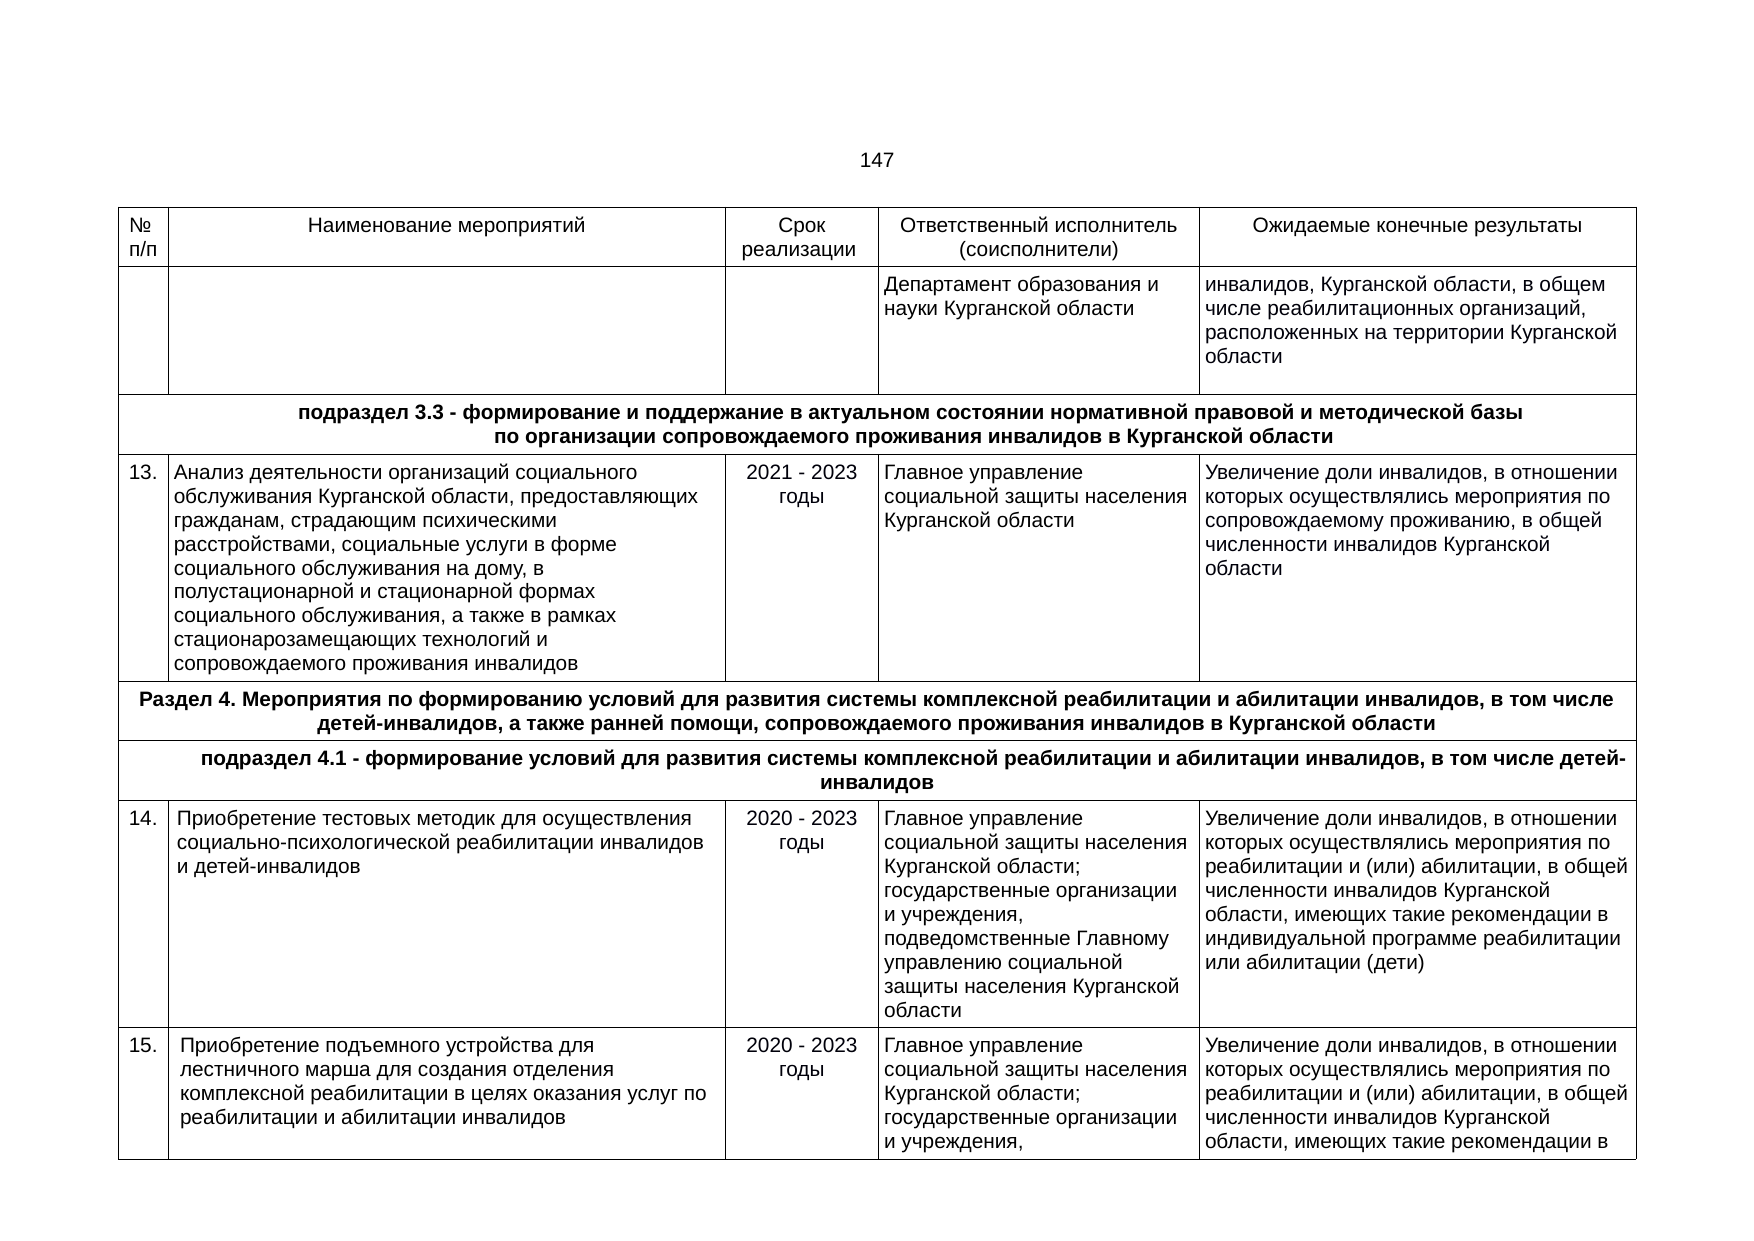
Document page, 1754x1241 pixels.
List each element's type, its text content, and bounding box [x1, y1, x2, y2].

table_cell Увеличение доли инвалидов, в отношении которых осуществлялись мероприятия по реабилитации и (или) абилитации, в общей численности инвалидов Курганской области, имеющих такие рекомендации в индивидуальной программе реабилитации или абилитации (дети) [1200, 801, 1636, 1027]
table_cell [726, 267, 878, 394]
table_cell подраздел 3.3 - формирование и поддержание в актуальном состоянии нормативной правовой и методической базы по организации сопровождаемого проживания инвалидов в Курганской области [119, 395, 1636, 454]
table_cell Приобретение подъемного устройства для лестничного марша для создания отделения комплексной реабилитации в целях оказания услуг по реабилитации и абилитации инвалидов [169, 1028, 725, 1158]
table_cell Раздел 4. Мероприятия по формированию условий для развития системы комплексной реабилитации и абилитации инвалидов, в том числе детей-инвалидов, а также ранней помощи, сопровождаемого проживания инвалидов в Курганской области [119, 682, 1636, 740]
table_cell 13. [119, 455, 168, 681]
table_header Срок реализации [726, 208, 878, 266]
table_header Ответственный исполнитель (соисполнители) [879, 208, 1199, 266]
table_cell 2020 - 2023 годы [726, 801, 878, 1027]
table_cell Главное управление социальной защиты населения Курганской области [879, 455, 1199, 681]
table_header № п/п [119, 208, 168, 266]
table_cell 2021 - 2023 годы [726, 455, 878, 681]
table_cell 2020 - 2023 годы [726, 1028, 878, 1158]
table_header Наименование мероприятий [169, 208, 725, 266]
table_cell Увеличение доли инвалидов, в отношении которых осуществлялись мероприятия по реабилитации и (или) абилитации, в общей численности инвалидов Курганской области, имеющих такие рекомендации в [1200, 1028, 1636, 1158]
table_cell Увеличение доли инвалидов, в отношении которых осуществлялись мероприятия по сопровождаемому проживанию, в общей численности инвалидов Курганской области [1200, 455, 1636, 681]
table_cell [169, 267, 725, 394]
table_cell Главное управление социальной защиты населения Курганской области; государственные организации и учреждения, [879, 1028, 1199, 1158]
table_header Ожидаемые конечные результаты [1200, 208, 1636, 266]
table_cell [119, 267, 168, 394]
table_cell Анализ деятельности организаций социального обслуживания Курганской области, предоставляющих гражданам, страдающим психическими расстройствами, социальные услуги в форме социального обслуживания на дому, в полустационарной и стационарной формах социального обслуживания, а также в рамках стационарозамещающих технологий и сопровождаемого проживания инвалидов [169, 455, 725, 681]
table_cell Департамент образования и науки Курганской области [879, 267, 1199, 394]
table_cell подраздел 4.1 - формирование условий для развития системы комплексной реабилитации и абилитации инвалидов, в том числе детей-инвалидов [119, 741, 1636, 800]
table_cell инвалидов, Курганской области, в общем числе реабилитационных организаций, расположенных на территории Курганской области [1200, 267, 1636, 394]
table_cell 15. [119, 1028, 168, 1158]
table_cell 14. [119, 801, 168, 1027]
table_cell Главное управление социальной защиты населения Курганской области; государственные организации и учреждения, подведомственные Главному управлению социальной защиты населения Курганской области [879, 801, 1199, 1027]
table_cell Приобретение тестовых методик для осуществления социально-психологической реабилитации инвалидов и детей-инвалидов [169, 801, 725, 1027]
